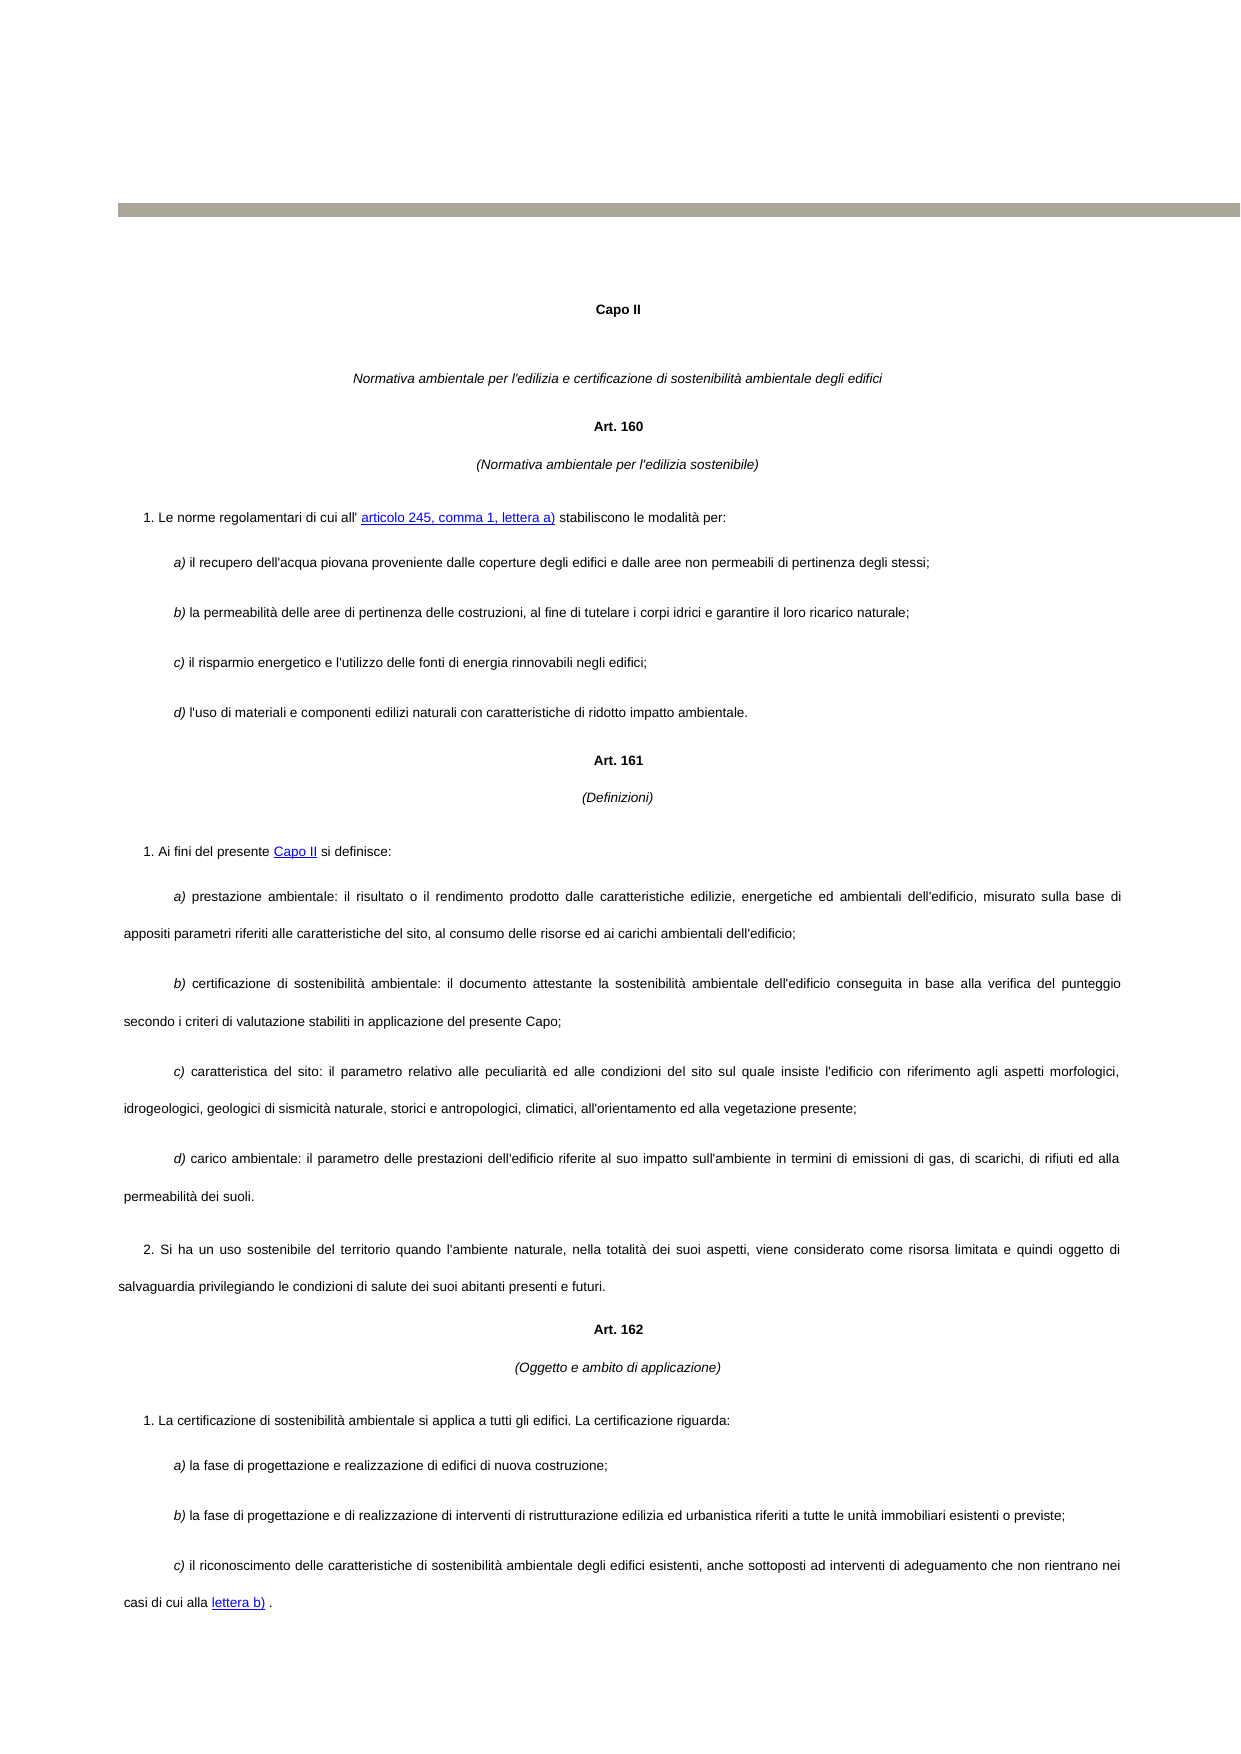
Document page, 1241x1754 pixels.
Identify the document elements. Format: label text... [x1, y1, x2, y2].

table_header Capo II Normativa ambientale per l'edilizia e certificazione di sostenibilità ambientale degli edifici Art. 160 (Normativa ambientale per l'edilizia sostenibile) 1. Le norme regolamentari di cui all' articolo 245, comma 1, lettera a) stabiliscono le modalità per: a) il recupero dell'acqua piovana proveniente dalle coperture degli edifici e dalle aree non permeabili di pertinenza degli stessi; b) la permeabilità delle aree di pertinenza delle costruzioni, al fine di tutelare i corpi idrici e garantire il loro ricarico naturale; c) il risparmio energetico e l'utilizzo delle fonti di energia rinnovabili negli edifici; d) l'uso di materiali e componenti edilizi naturali con caratteristiche di ridotto impatto ambientale. Art. 161 (Definizioni) 1. Ai fini del presente Capo II si definisce: a) prestazione ambientale: il risultato o il rendimento prodotto dalle caratteristiche edilizie, energetiche ed ambientali dell'edificio, misurato sulla base di appositi parametri riferiti alle caratteristiche del sito, al consumo delle risorse ed ai carichi ambientali dell'edificio; b) certificazione di sostenibilità ambientale: il documento attestante la sostenibilità ambientale dell'edificio conseguita in base alla verifica del punteggio secondo i criteri di valutazione stabiliti in applicazione del presente Capo; c) caratteristica del sito: il parametro relativo alle peculiarità ed alle condizioni del sito sul quale insiste l'edificio con riferimento agli aspetti morfologici, idrogeologici, geologici di sismicità naturale, storici e antropologici, climatici, all'orientamento ed alla vegetazione presente; d) carico ambientale: il parametro delle prestazioni dell'edificio riferite al suo impatto sull'ambiente in termini di emissioni di gas, di scarichi, di rifiuti ed alla permeabilità dei suoli. 2. Si ha un uso sostenibile del territorio quando l'ambiente naturale, nella totalità dei suoi aspetti, viene considerato come risorsa limitata e quindi oggetto di salvaguardia privilegiando le condizioni di salute dei suoi abitanti presenti e futuri. Art. 162 (Oggetto e ambito di applicazione) 1. La certificazione di sostenibilità ambientale si applica a tutti gli edifici. La certificazione riguarda: a) la fase di progettazione e realizzazione di edifici di nuova costruzione; b) la fase di progettazione e di realizzazione di interventi di ristrutturazione edilizia ed urbanistica riferiti a tutte le unità immobiliari esistenti o previste; c) il riconoscimento delle caratteristiche di sostenibilità ambientale degli edifici esistenti, anche sottoposti ad interventi di adeguamento che non rientrano nei casi di cui alla lettera b) . [118, 217, 1122, 1621]
